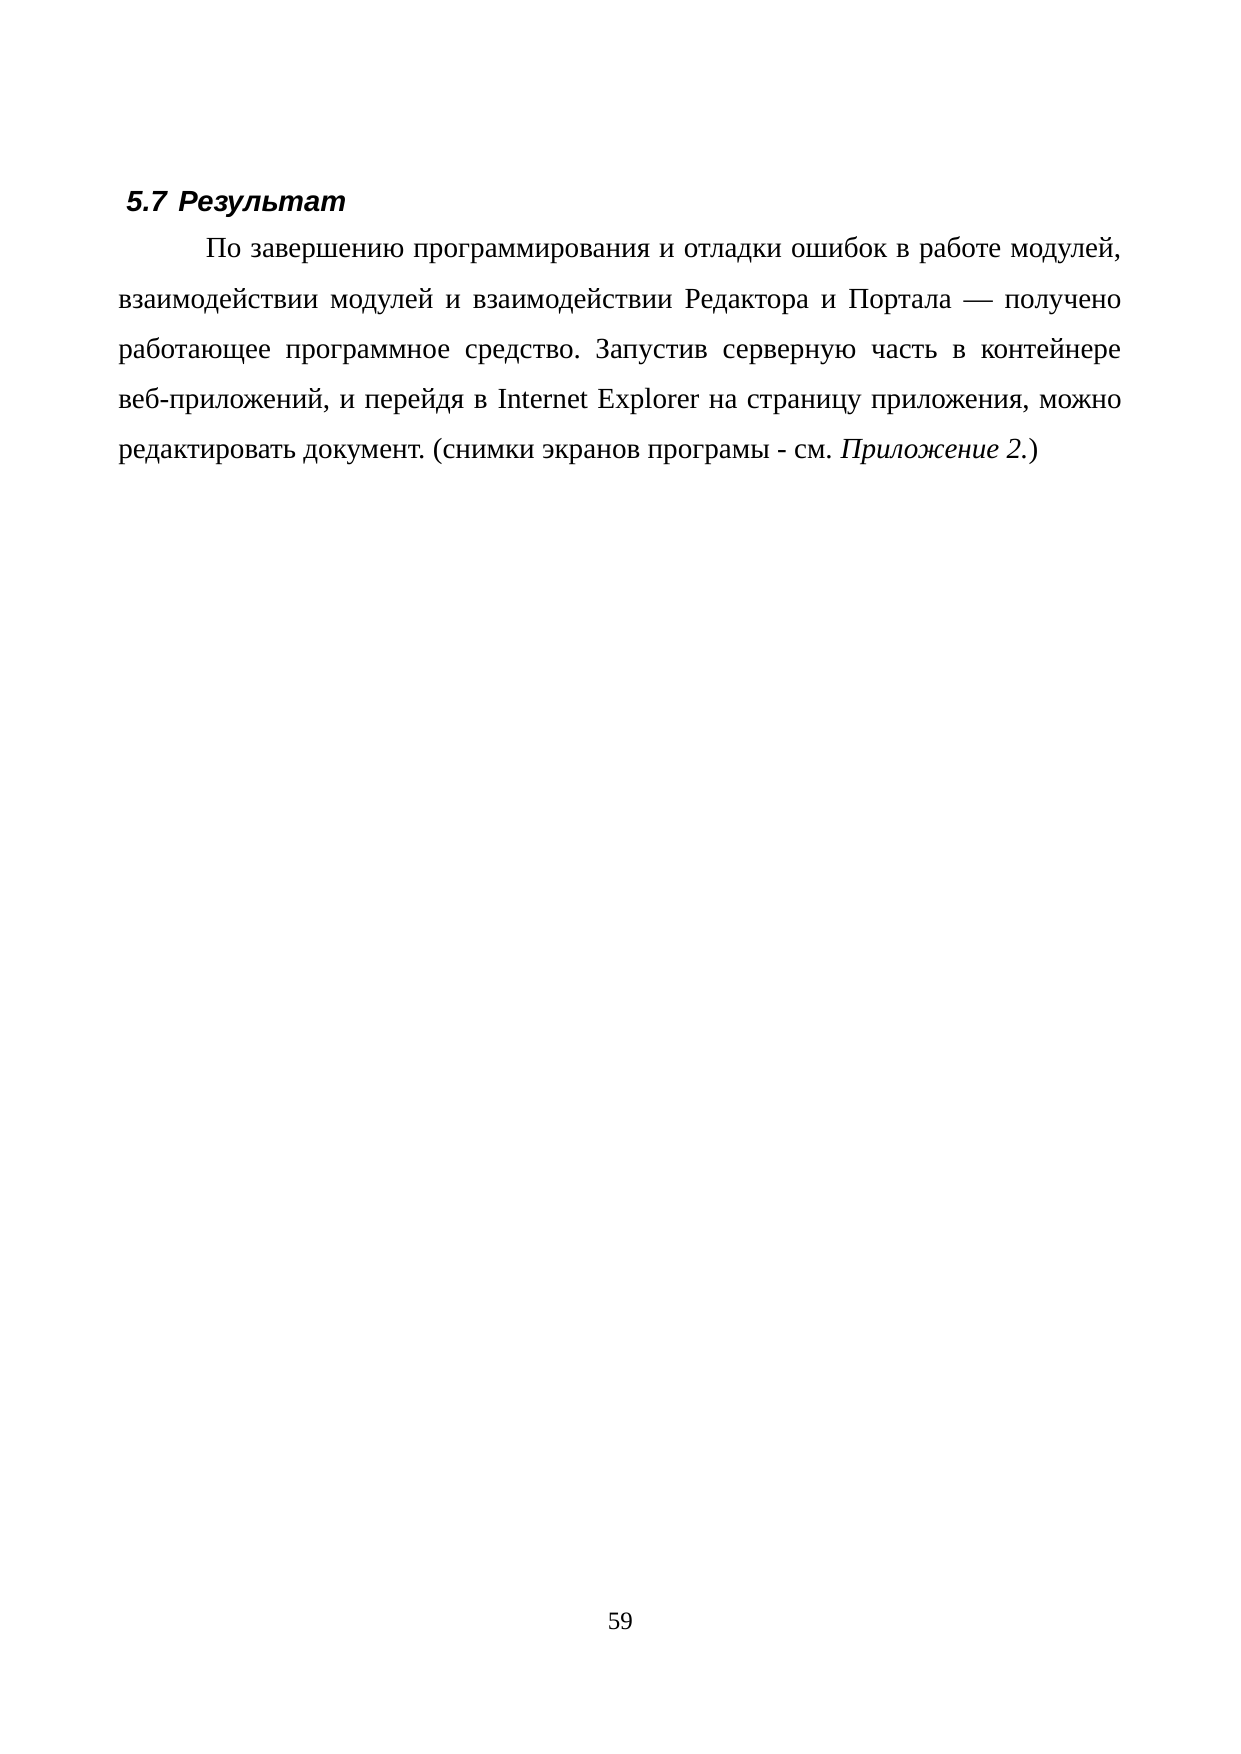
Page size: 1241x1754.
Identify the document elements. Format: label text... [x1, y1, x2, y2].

subtitle Результат [118, 184, 1122, 218]
text По завершению программирования и отладки ошибок в работе модулей, взаимодействии модулей и взаимодействии Редактора и Портала — получено работающее программное средство. Запустив серверную часть в контейнере веб-приложений, и перейдя в Internet Explorer на страницу приложения, можно редактировать документ. (снимки экранов програмы - см. Приложение 2.) [118, 230, 1122, 465]
